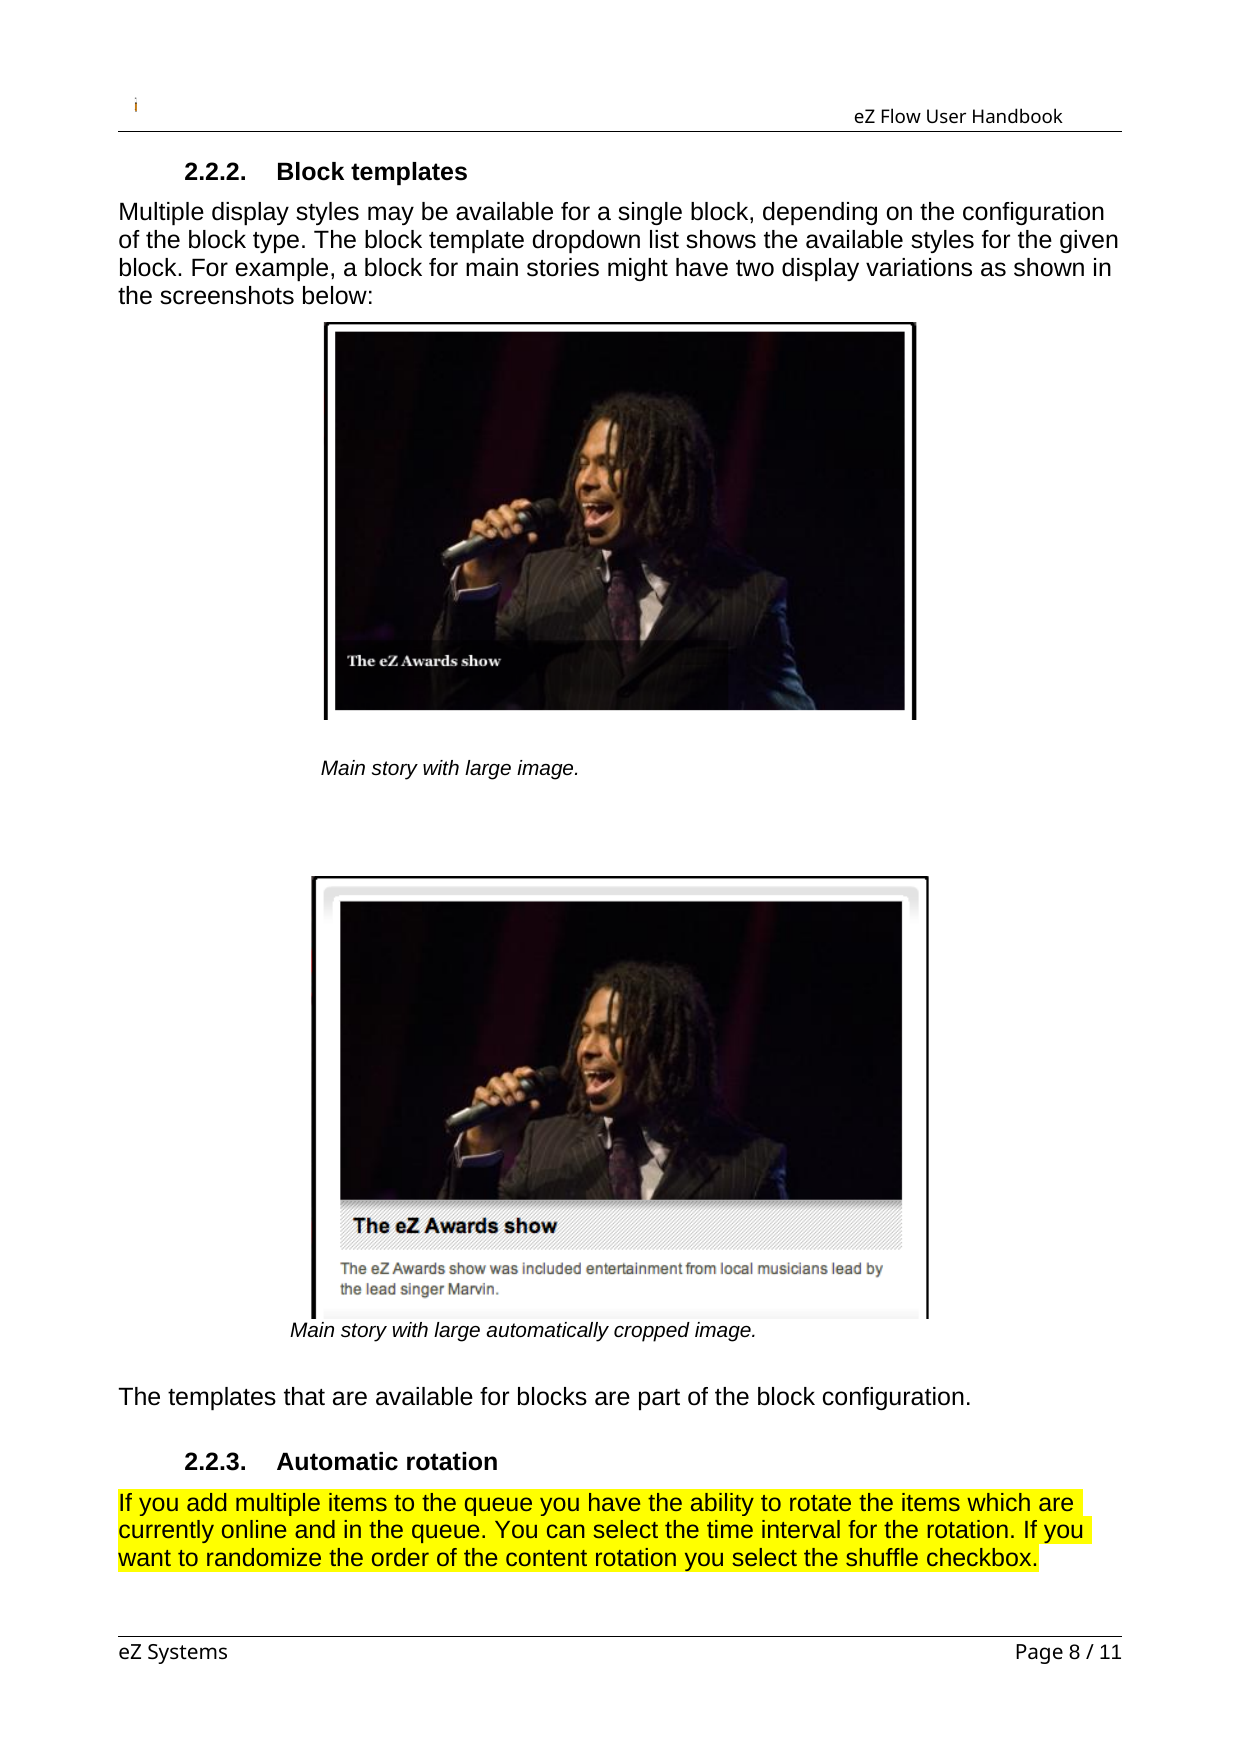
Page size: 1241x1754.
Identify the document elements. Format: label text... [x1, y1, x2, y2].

text Multiple display styles may be available for a single block, depending on the configuration of the block type. The block template dropdown list shows the available styles for the given block. For example, a block for main stories might have two display variations as shown in the screenshots below: [118, 198, 1122, 310]
picture [323, 322, 917, 720]
subtitle Automatic rotation [177, 1448, 1122, 1476]
subtitle Block templates [177, 158, 1122, 186]
text The templates that are available for blocks are part of the block configuration. [118, 1383, 1122, 1411]
text Main story with large automatically cropped image. [290, 1319, 950, 1342]
text Main story with large image. [321, 757, 917, 780]
text If you add multiple items to the queue you have the ability to rotate the items which are currently online and in the queue. You can select the time interval for the rotation. If you want to randomize the order of the content rotation you select the shuffle checkbox. [118, 1488, 1122, 1572]
picture [311, 876, 929, 1319]
